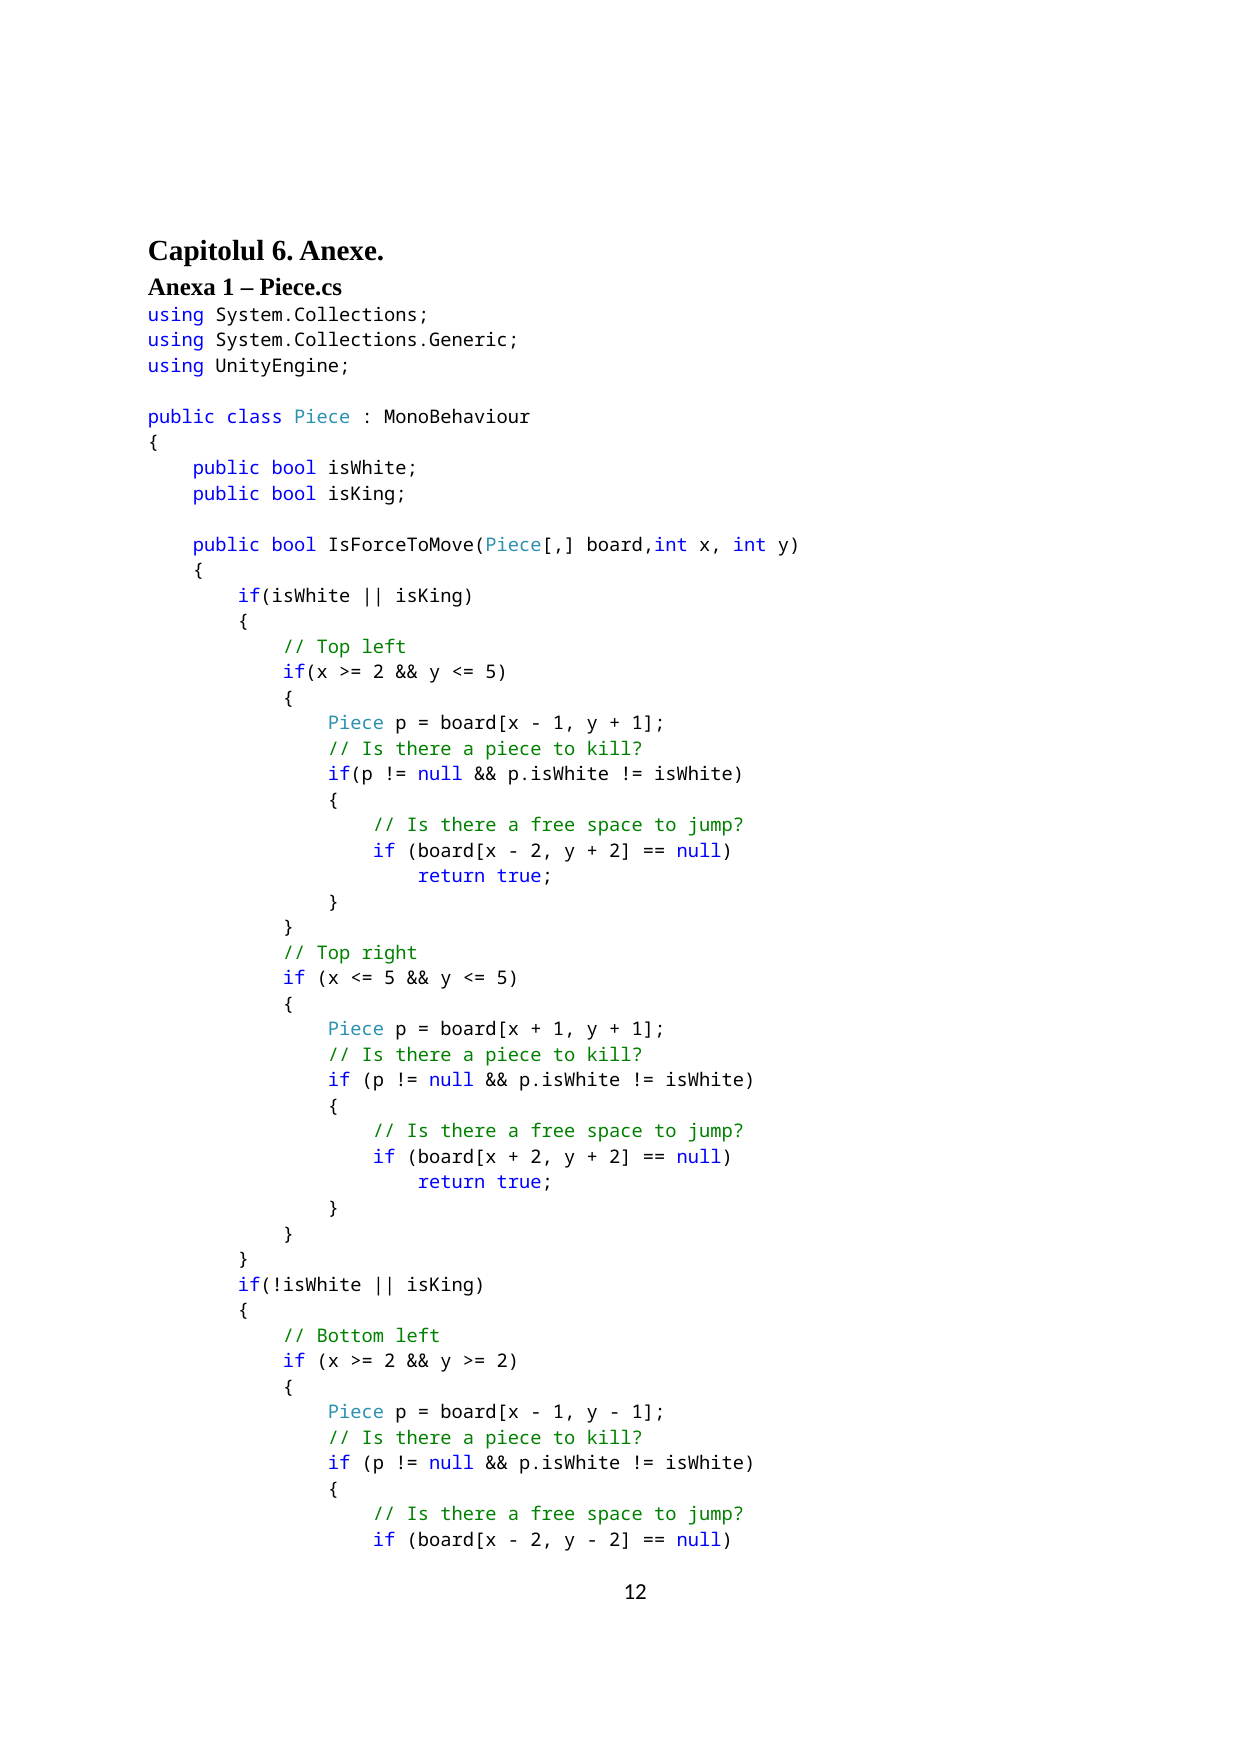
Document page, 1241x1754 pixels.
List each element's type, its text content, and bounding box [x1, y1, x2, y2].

text // Is there a free space to jump? [148, 812, 1122, 837]
text Piece p = board[x - 1, y - 1]; [148, 1398, 1122, 1424]
text } [148, 1194, 1122, 1220]
text if (board[x - 2, y + 2] == null) [148, 837, 1122, 863]
subtitle Capitolul 6. Anexe. [148, 233, 1122, 266]
text public bool IsForceToMove(Piece[,] board,int x, int y) [148, 531, 1122, 556]
text public bool isWhite; [148, 454, 1122, 480]
text // Is there a piece to kill? [148, 735, 1122, 761]
text if(p != null && p.isWhite != isWhite) [148, 761, 1122, 786]
text // Is there a piece to kill? [148, 1041, 1122, 1067]
text } [148, 888, 1122, 914]
text { [148, 1475, 1122, 1501]
text } [148, 1245, 1122, 1271]
text if (x <= 5 && y <= 5) [148, 965, 1122, 990]
text using System.Collections.Generic; [148, 327, 1122, 352]
text // Is there a free space to jump? [148, 1501, 1122, 1526]
text { [148, 556, 1122, 582]
text // Bottom left [148, 1322, 1122, 1347]
text return true; [148, 863, 1122, 888]
text { [148, 429, 1122, 454]
text if (p != null && p.isWhite != isWhite) [148, 1449, 1122, 1475]
text { [148, 1373, 1122, 1398]
text public bool isKing; [148, 480, 1122, 505]
text if (x >= 2 && y >= 2) [148, 1347, 1122, 1373]
text // Top left [148, 633, 1122, 658]
text { [148, 684, 1122, 709]
text Piece p = board[x - 1, y + 1]; [148, 709, 1122, 735]
text { [148, 1092, 1122, 1118]
text using System.Collections; [148, 301, 1122, 327]
text using UnityEngine; [148, 352, 1122, 378]
text } [148, 1220, 1122, 1245]
text if(!isWhite || isKing) [148, 1271, 1122, 1296]
text // Is there a piece to kill? [148, 1424, 1122, 1449]
text if (board[x - 2, y - 2] == null) [148, 1526, 1122, 1552]
text // Top right [148, 939, 1122, 965]
text { [148, 1296, 1122, 1322]
text { [148, 607, 1122, 633]
text if(x >= 2 && y <= 5) [148, 658, 1122, 684]
text if(isWhite || isKing) [148, 582, 1122, 607]
text public class Piece : MonoBehaviour [148, 403, 1122, 429]
text { [148, 990, 1122, 1016]
text // Is there a free space to jump? [148, 1118, 1122, 1143]
text if (p != null && p.isWhite != isWhite) [148, 1067, 1122, 1092]
text { [148, 786, 1122, 812]
text return true; [148, 1169, 1122, 1194]
text Anexa 1 – Piece.cs [148, 272, 1122, 301]
text Piece p = board[x + 1, y + 1]; [148, 1016, 1122, 1041]
text if (board[x + 2, y + 2] == null) [148, 1143, 1122, 1169]
text } [148, 914, 1122, 939]
